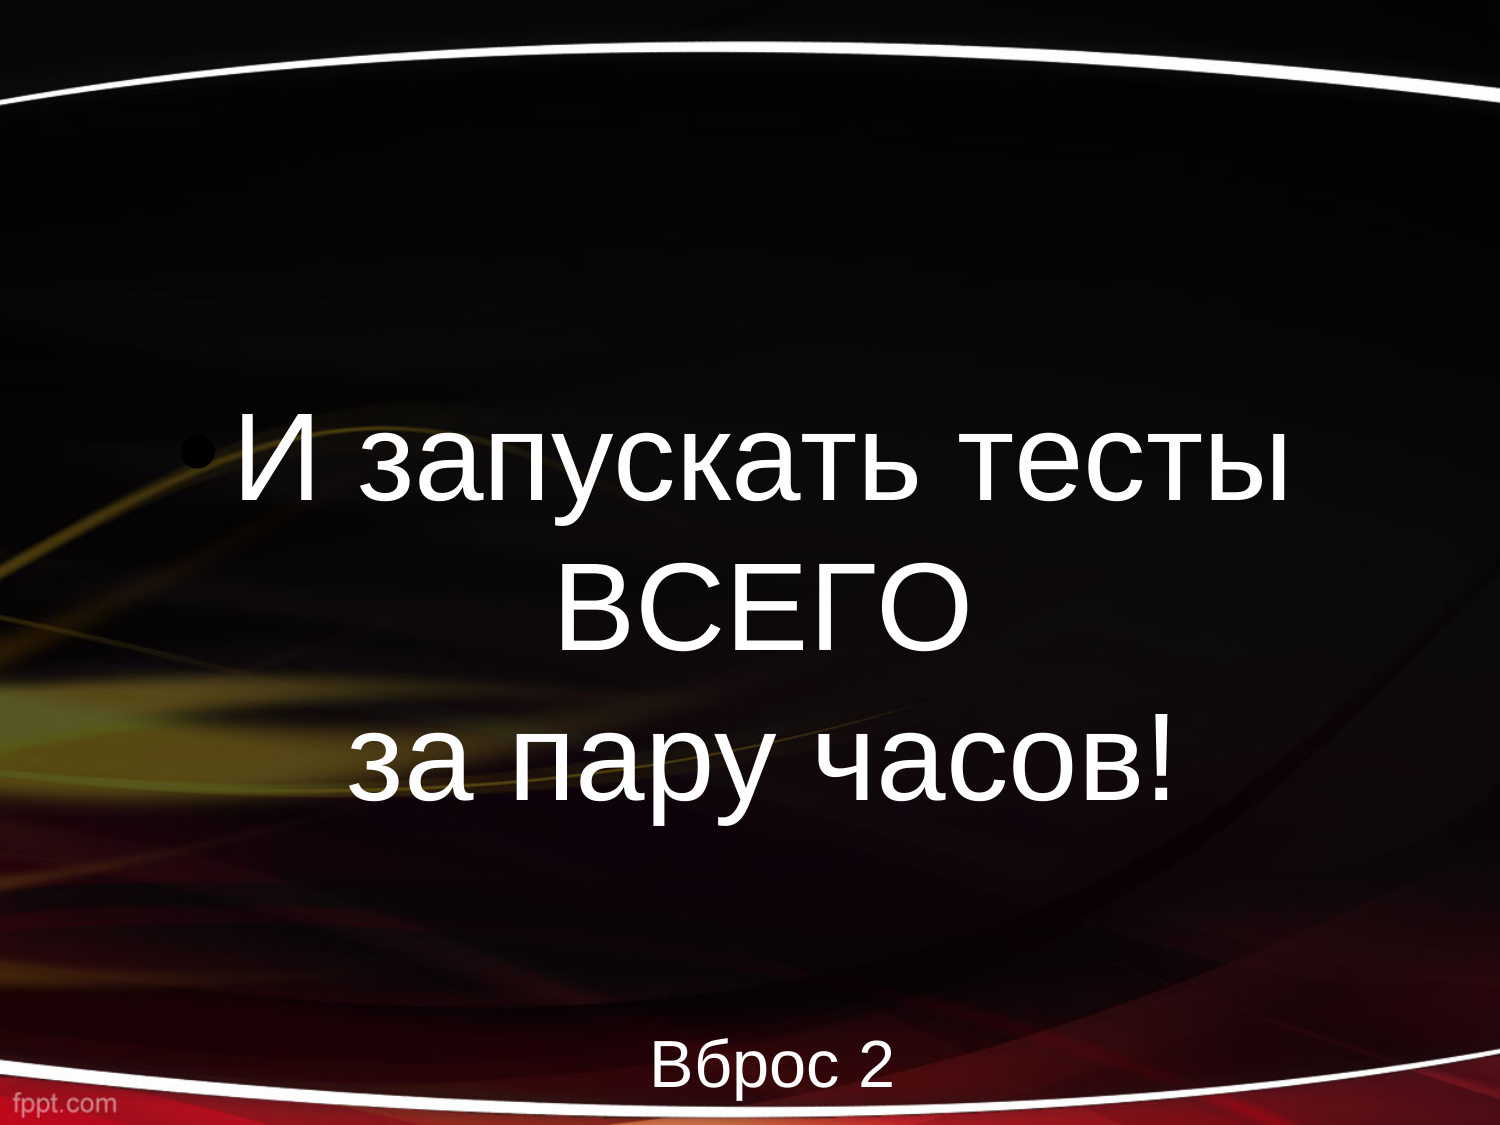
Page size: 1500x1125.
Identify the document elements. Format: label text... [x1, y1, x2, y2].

title Вброс 2 [450, 967, 1096, 1125]
list И запускать тесты ВСЕГО за пару часов! [162, 345, 1308, 856]
picture [0, 0, 1500, 1125]
